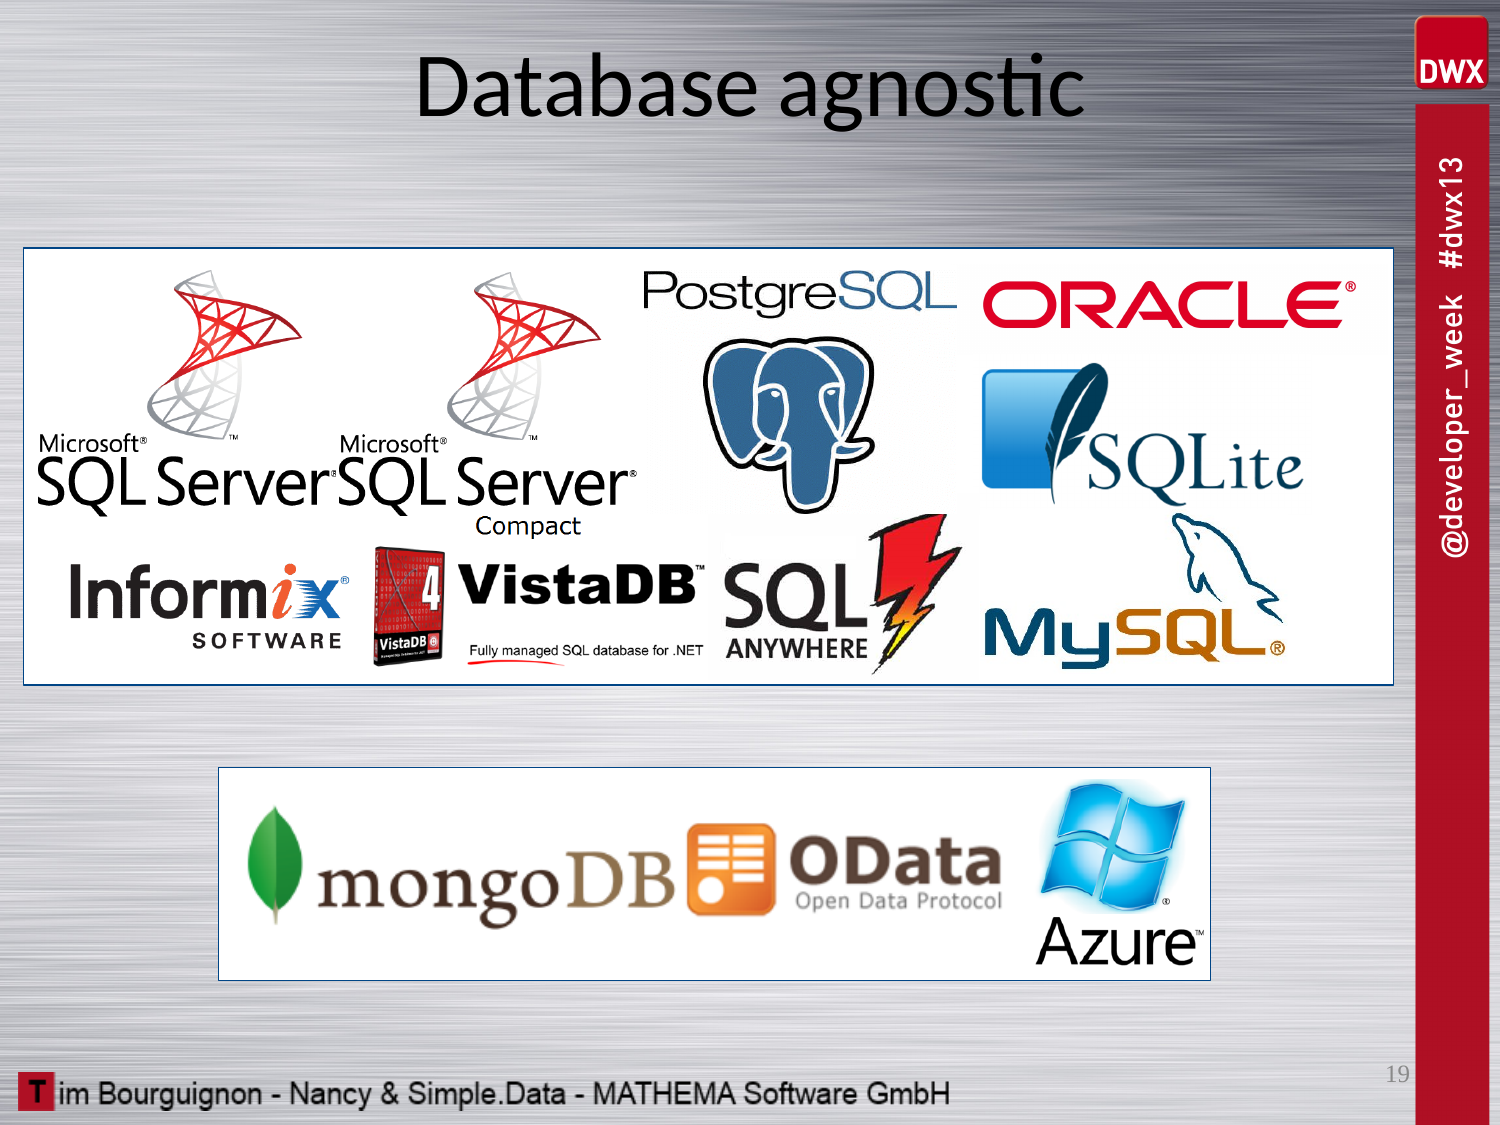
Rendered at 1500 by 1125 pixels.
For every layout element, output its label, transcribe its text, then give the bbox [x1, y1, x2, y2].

picture [0, 0, 1500, 1125]
text_box [218, 767, 1211, 981]
title Database agnostic [75, 0, 1426, 174]
text_box [23, 248, 1394, 686]
